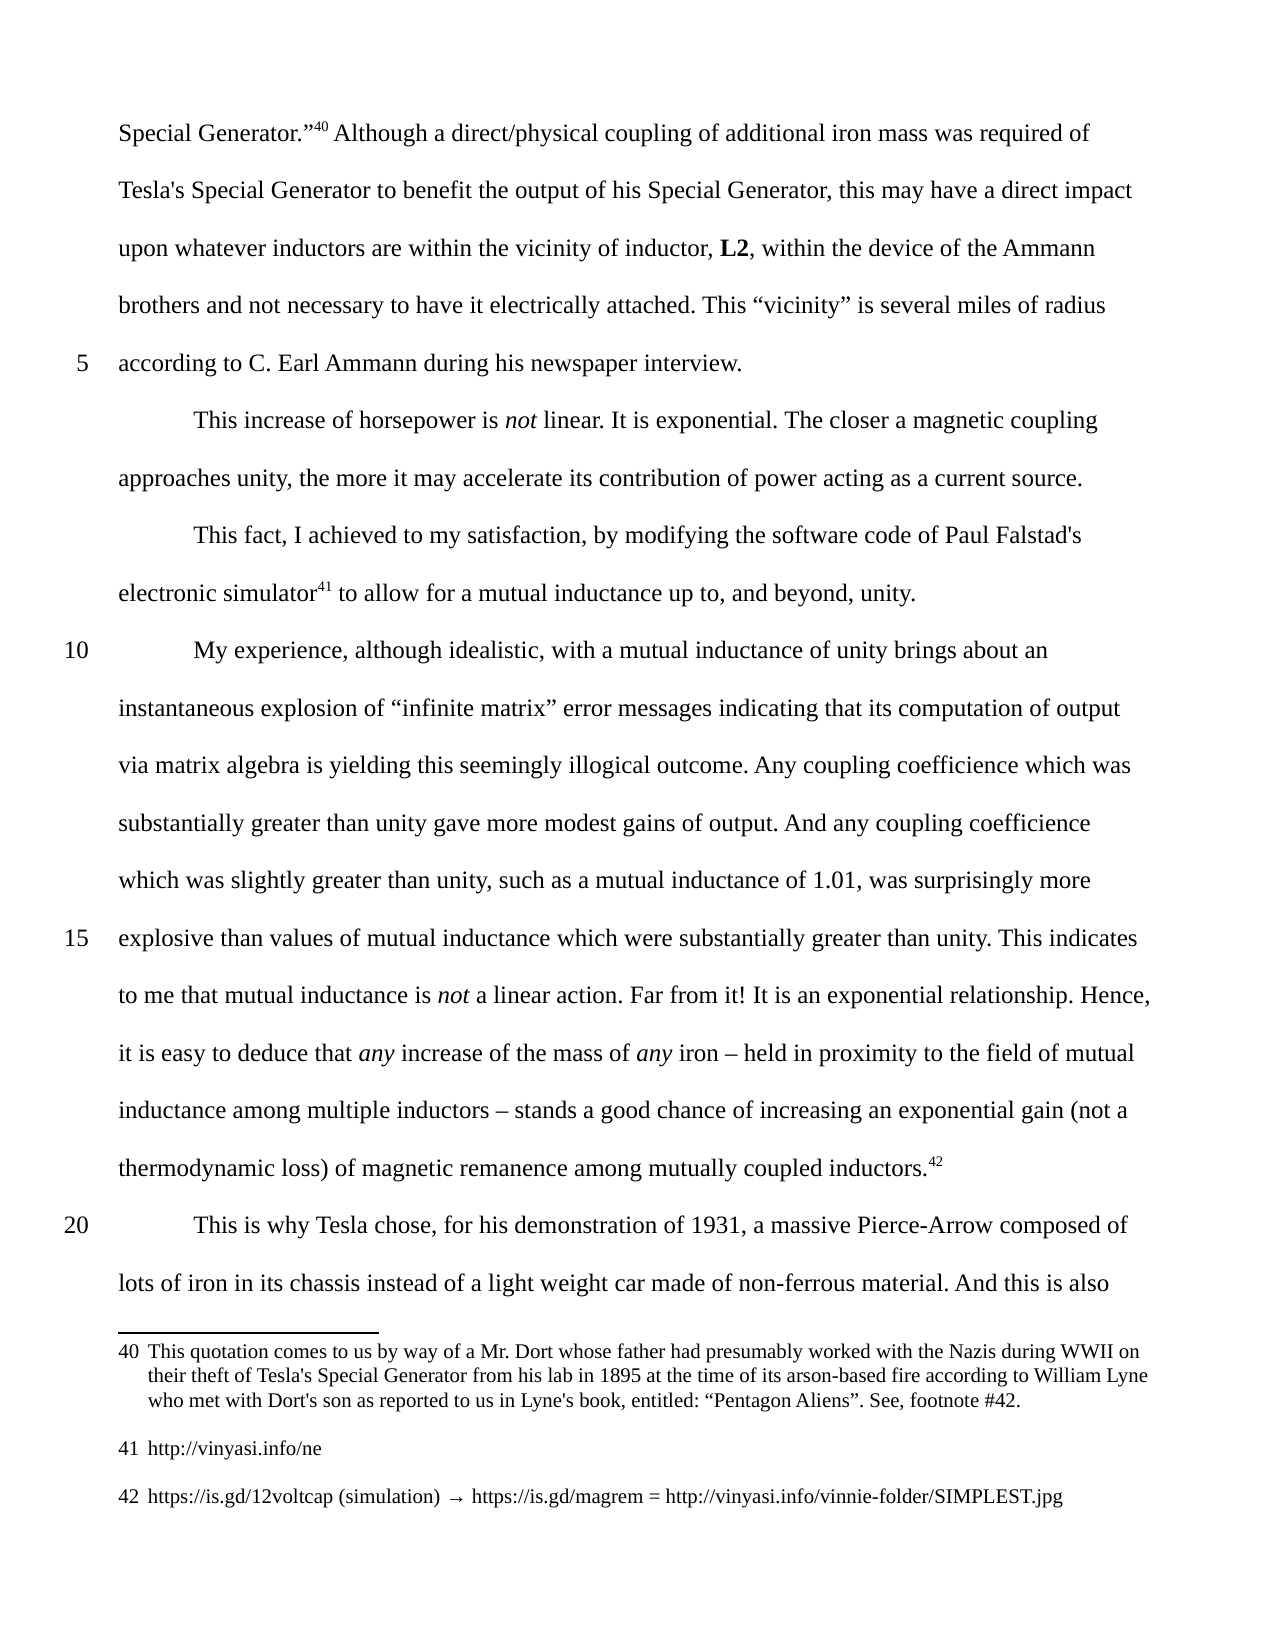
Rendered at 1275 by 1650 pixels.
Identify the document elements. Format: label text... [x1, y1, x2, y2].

text This fact, I achieved to my satisfaction, by modifying the software code of Paul Falstad's electronic simulator to allow for a mutual inductance up to, and beyond, unity. [118, 521, 1157, 607]
text This is why Tesla chose, for his demonstration of 1931, a massive Pierce-Arrow composed of lots of iron in its chassis instead of a light weight car made of non-ferrous material. And this is also [118, 1211, 1157, 1297]
text http://vinyasi.info/ne [118, 1436, 1157, 1460]
text This increase of horsepower is not linear. It is exponential. The closer a magnetic coupling approaches unity, the more it may accelerate its contribution of power acting as a current source. [118, 406, 1157, 492]
text https://is.gd/12voltcap (simulation) → https://is.gd/magrem = http://vinyasi.info/vinnie-folder/SIMPLEST.jpg [118, 1484, 1157, 1508]
text Special Generator.” Although a direct/physical coupling of additional iron mass was required of Tesla's Special Generator to benefit the output of his Special Generator, this may have a direct impact upon whatever inductors are within the vicinity of inductor, L2, within the device of the Ammann brothers and not necessary to have it electrically attached. This “vicinity” is several miles of radius according to C. Earl Ammann during his newspaper interview. [118, 118, 1157, 377]
text This quotation comes to us by way of a Mr. Dort whose father had presumably worked with the Nazis during WWII on their theft of Tesla's Special Generator from his lab in 1895 at the time of its arson-based fire according to William Lyne who met with Dort's son as reported to us in Lyne's book, entitled: “Pentagon Aliens”. See, footnote #42. [118, 1339, 1157, 1412]
text My experience, although idealistic, with a mutual inductance of unity brings about an instantaneous explosion of “infinite matrix” error messages indicating that its computation of output via matrix algebra is yielding this seemingly illogical outcome. Any coupling coefficience which was substantially greater than unity gave more modest gains of output. And any coupling coefficience which was slightly greater than unity, such as a mutual inductance of 1.01, was surprisingly more explosive than values of mutual inductance which were substantially greater than unity. This indicates to me that mutual inductance is not a linear action. Far from it! It is an exponential relationship. Hence, it is easy to deduce that any increase of the mass of any iron – held in proximity to the field of mutual inductance among multiple inductors – stands a good chance of increasing an exponential gain (not a thermodynamic loss) of magnetic remanence among mutually coupled inductors. [118, 636, 1157, 1182]
